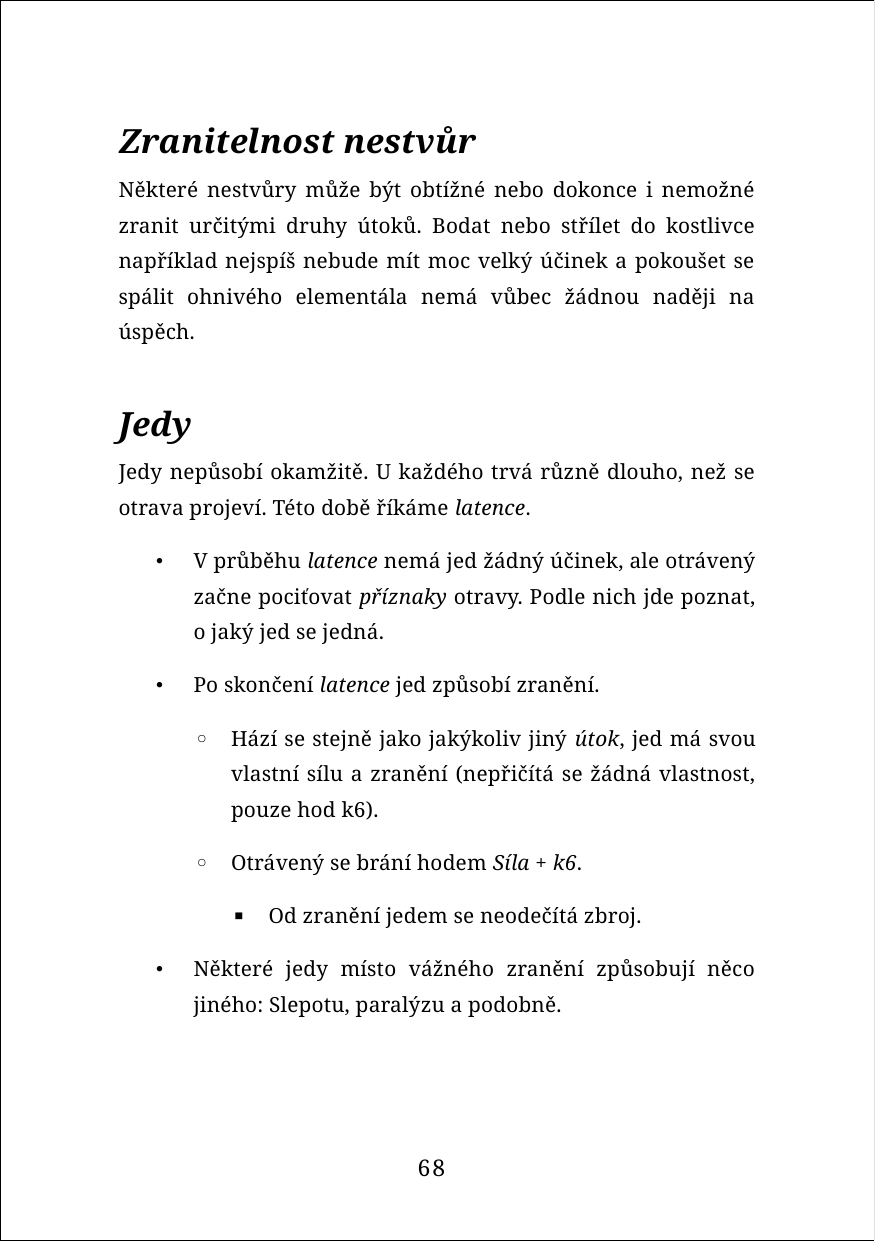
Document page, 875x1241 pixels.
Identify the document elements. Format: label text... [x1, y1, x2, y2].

list Po skončení latence jed způsobí zranění. [156, 671, 756, 699]
list Od zranění jedem se neodečítá zbroj. [231, 901, 756, 930]
list Otrávený se brání hodem Síla + k6. [193, 848, 756, 876]
text Jedy nepůsobí okamžitě. U každého trvá různě dlouho, než se otrava projeví. Této době říkáme latence. [118, 457, 756, 521]
list Hází se stejně jako jakýkoliv jiný útok, jed má svou vlastní sílu a zranění (nepřičítá se žádná vlastnost, pouze hod k6). [193, 724, 756, 823]
text Některé nestvůry může být obtížné nebo dokonce i nemožné zranit určitými druhy útoků. Bodat nebo střílet do kostlivce například nejspíš nebude mít moc velký účinek a pokoušet se spálit ohnivého elementála nemá vůbec žádnou naději na úspěch. [118, 175, 756, 346]
subtitle Jedy [118, 400, 756, 446]
subtitle Zranitelnost nestvůr [118, 118, 756, 164]
list V průběhu latence nemá jed žádný účinek, ale otrávený začne pociťovat příznaky otravy. Podle nich jde poznat, o jaký jed se jedná. [156, 546, 756, 646]
list Některé jedy místo vážného zranění způsobují něco jiného: Slepotu, paralýzu a podobně. [156, 954, 756, 1018]
